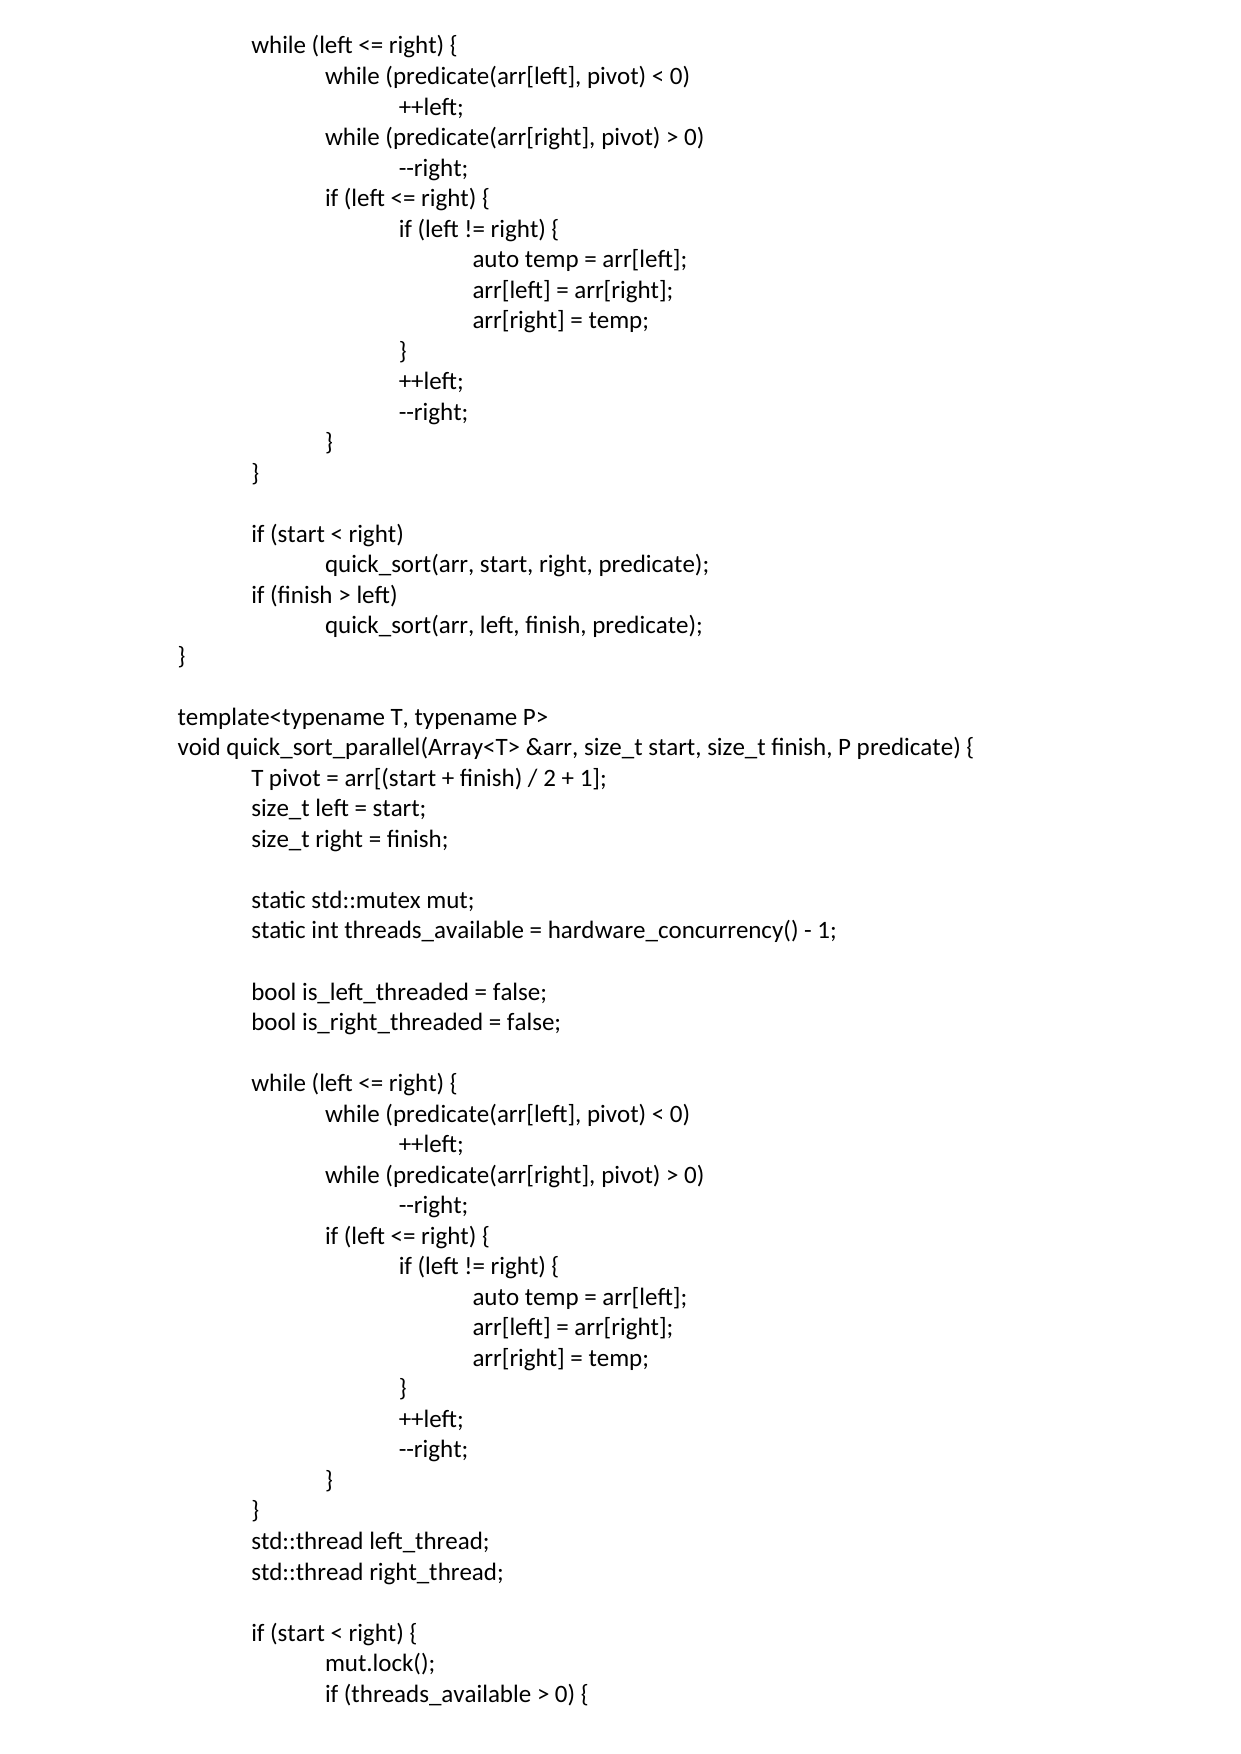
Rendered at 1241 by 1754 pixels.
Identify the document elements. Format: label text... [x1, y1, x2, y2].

text arr[left] = arr[right]; [177, 1311, 1152, 1342]
text } [177, 335, 1152, 365]
text void quick_sort_parallel(Array<T> &arr, size_t start, size_t finish, P predicate) { [177, 732, 1152, 762]
text --right; [177, 1189, 1152, 1220]
text } [177, 1372, 1152, 1403]
text if (left != right) { [177, 213, 1152, 243]
text while (predicate(arr[right], pivot) > 0) [177, 1159, 1152, 1189]
text if (start < right) [177, 518, 1152, 548]
text arr[right] = temp; [177, 304, 1152, 335]
text if (left <= right) { [177, 1220, 1152, 1250]
text size_t left = start; [177, 793, 1152, 823]
text ++left; [177, 1128, 1152, 1159]
text while (left <= right) { [177, 1067, 1152, 1098]
text static std::mutex mut; [177, 884, 1152, 915]
text arr[right] = temp; [177, 1342, 1152, 1372]
text auto temp = arr[left]; [177, 1281, 1152, 1311]
text } [177, 640, 1152, 671]
text if (left != right) { [177, 1250, 1152, 1281]
text while (predicate(arr[left], pivot) < 0) [177, 60, 1152, 91]
text ++left; [177, 1403, 1152, 1433]
text if (left <= right) { [177, 182, 1152, 213]
text arr[left] = arr[right]; [177, 274, 1152, 304]
text while (predicate(arr[left], pivot) < 0) [177, 1098, 1152, 1128]
text quick_sort(arr, left, finish, predicate); [177, 609, 1152, 640]
text ++left; [177, 91, 1152, 121]
text auto temp = arr[left]; [177, 243, 1152, 274]
text template<typename T, typename P> [177, 701, 1152, 732]
text --right; [177, 152, 1152, 182]
text std::thread right_thread; [177, 1556, 1152, 1586]
text quick_sort(arr, start, right, predicate); [177, 548, 1152, 579]
text --right; [177, 1433, 1152, 1464]
text } [177, 1494, 1152, 1525]
text while (predicate(arr[right], pivot) > 0) [177, 121, 1152, 152]
text bool is_left_threaded = false; [177, 976, 1152, 1006]
text static int threads_available = hardware_concurrency() - 1; [177, 915, 1152, 945]
text if (finish > left) [177, 579, 1152, 609]
text while (left <= right) { [177, 29, 1152, 60]
text } [177, 457, 1152, 487]
text --right; [177, 396, 1152, 426]
text mut.lock(); [177, 1647, 1152, 1678]
text ++left; [177, 365, 1152, 396]
text T pivot = arr[(start + finish) / 2 + 1]; [177, 762, 1152, 793]
text } [177, 426, 1152, 457]
text std::thread left_thread; [177, 1525, 1152, 1556]
text size_t right = finish; [177, 823, 1152, 854]
text if (start < right) { [177, 1617, 1152, 1647]
text } [177, 1464, 1152, 1494]
text if (threads_available > 0) { [177, 1678, 1152, 1708]
text bool is_right_threaded = false; [177, 1006, 1152, 1037]
